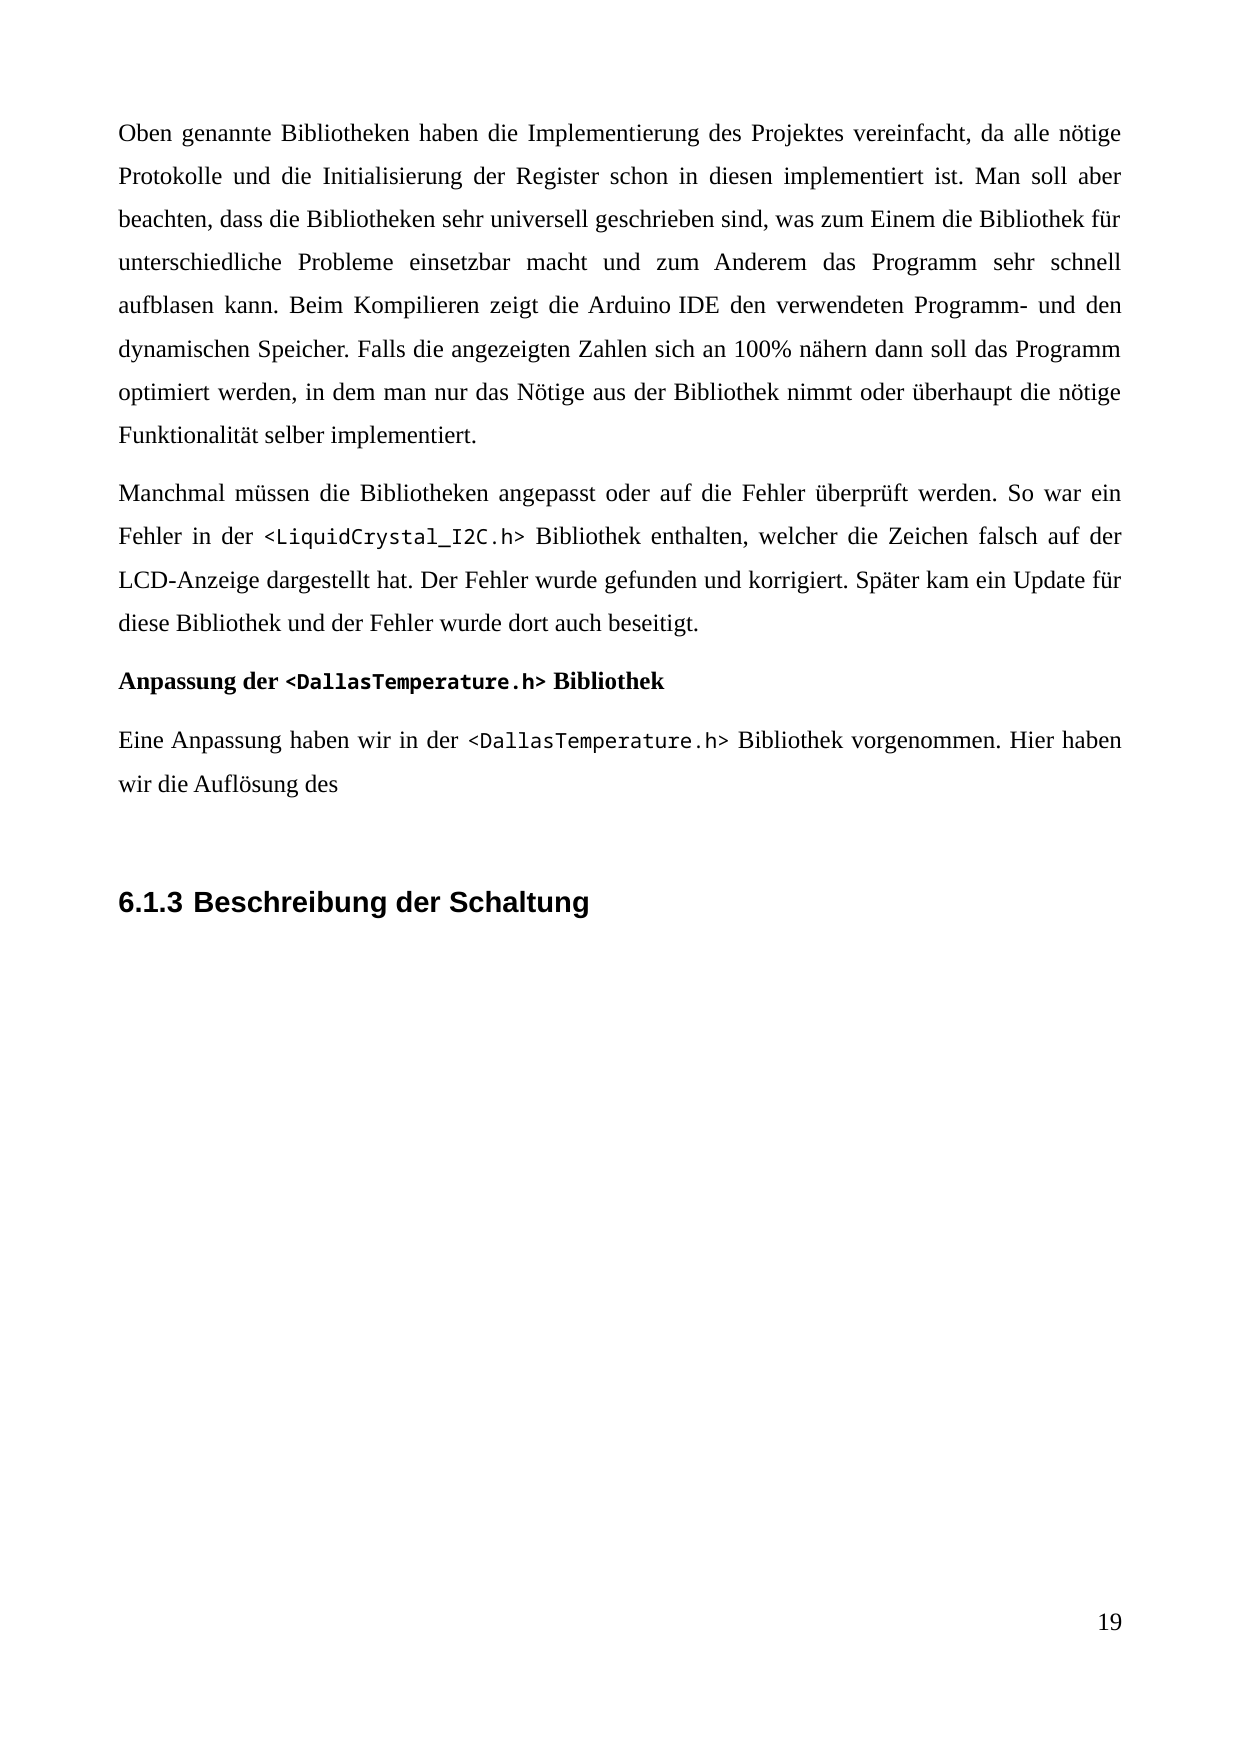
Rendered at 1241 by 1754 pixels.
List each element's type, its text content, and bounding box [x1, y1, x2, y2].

text Anpassung der <DallasTemperature.h> Bibliothek [118, 666, 1122, 695]
text Oben genannte Bibliotheken haben die Implementierung des Projektes vereinfacht, da alle nötige Protokolle und die Initialisierung der Register schon in diesen implementiert ist. Man soll aber beachten, dass die Bibliotheken sehr universell geschrieben sind, was zum Einem die Bibliothek für unterschiedliche Probleme einsetzbar macht und zum Anderem das Programm sehr schnell aufblasen kann. Beim Kompilieren zeigt die Arduino IDE den verwendeten Programm- und den dynamischen Speicher. Falls die angezeigten Zahlen sich an 100% nähern dann soll das Programm optimiert werden, in dem man nur das Nötige aus der Bibliothek nimmt oder überhaupt die nötige Funktionalität selber implementiert. [118, 118, 1122, 449]
text Manchmal müssen die Bibliotheken angepasst oder auf die Fehler überprüft werden. So war ein Fehler in der <LiquidCrystal_I2C.h> Bibliothek enthalten, welcher die Zeichen falsch auf der LCD-Anzeige dargestellt hat. Der Fehler wurde gefunden und korrigiert. Später kam ein Update für diese Bibliothek und der Fehler wurde dort auch beseitigt. [118, 478, 1122, 637]
text Eine Anpassung haben wir in der <DallasTemperature.h> Bibliothek vorgenommen. Hier haben wir die Auflösung des [118, 725, 1122, 797]
subtitle Beschreibung der Schaltung [118, 884, 1122, 918]
